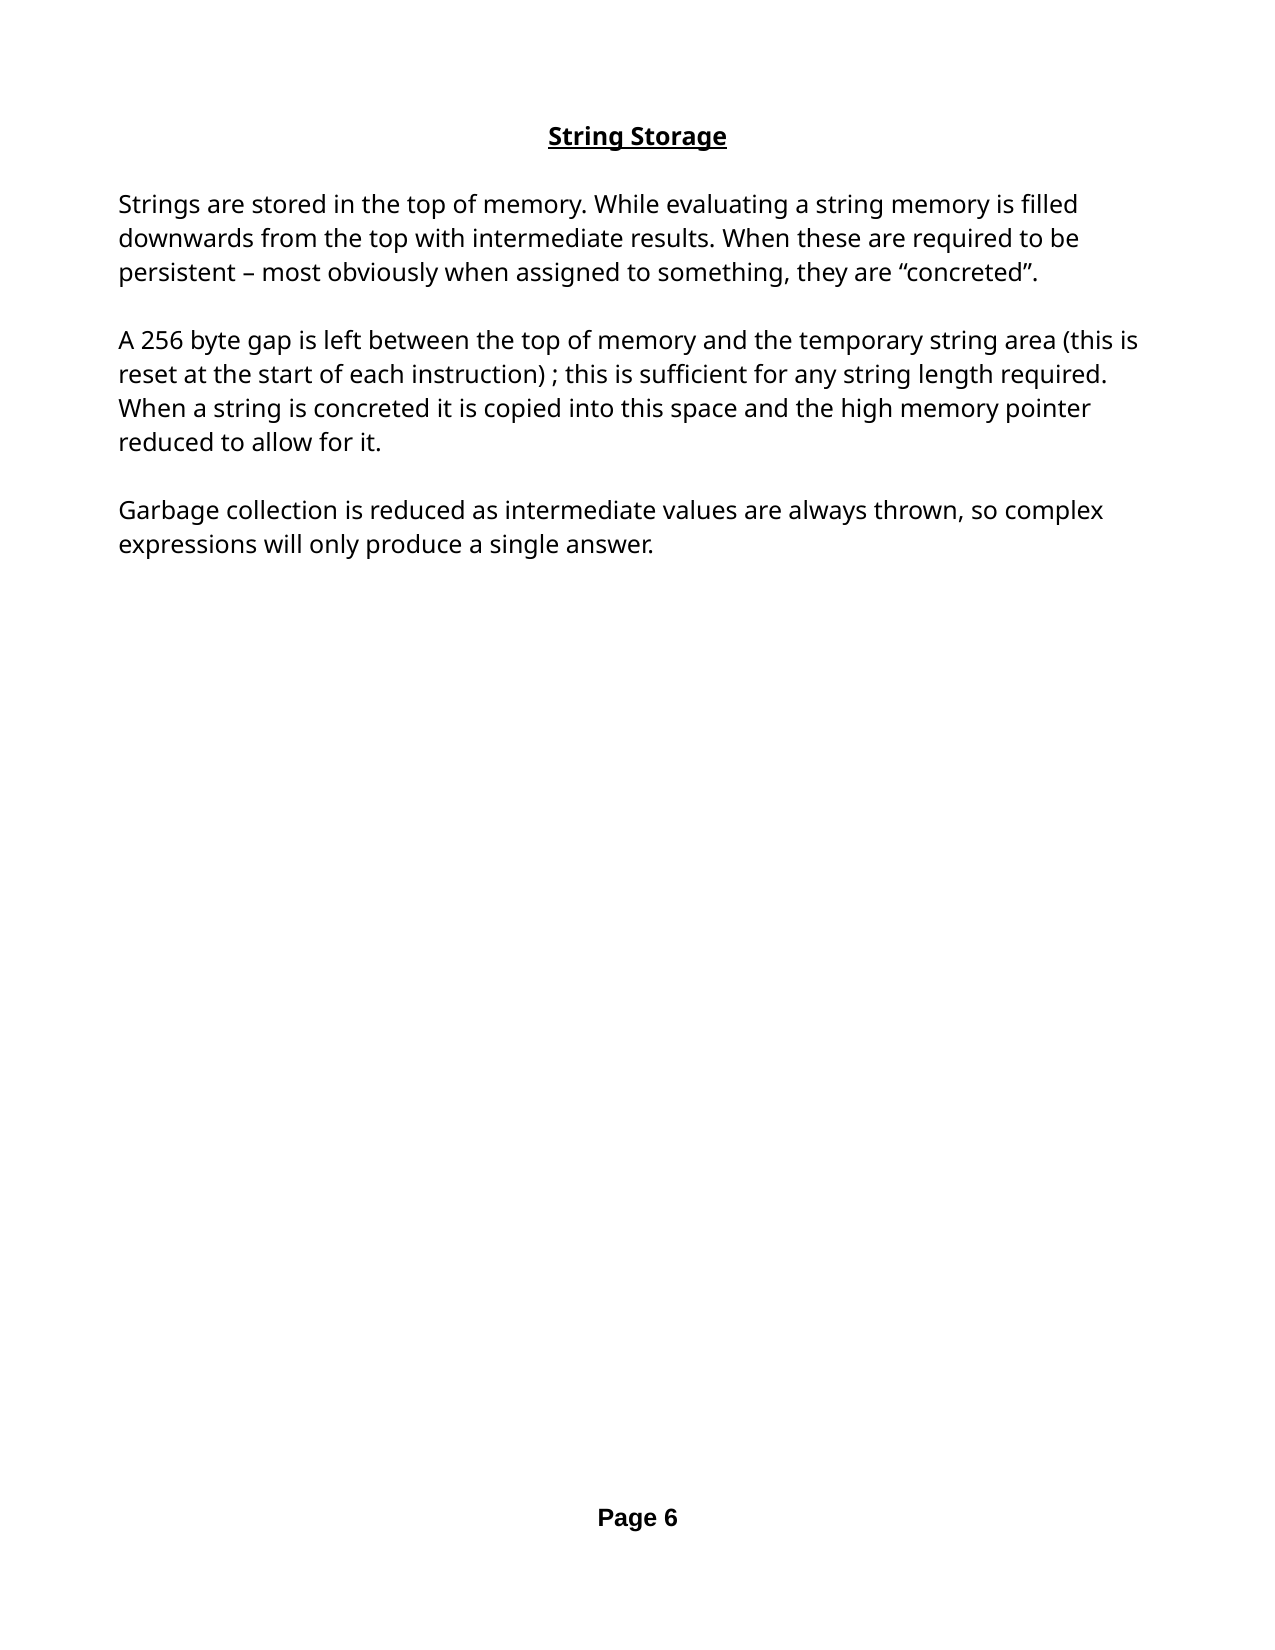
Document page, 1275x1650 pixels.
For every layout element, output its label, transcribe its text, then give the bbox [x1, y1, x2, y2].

text A 256 byte gap is left between the top of memory and the temporary string area (this is reset at the start of each instruction) ; this is sufficient for any string length required. When a string is concreted it is copied into this space and the high memory pointer reduced to allow for it. [118, 322, 1157, 459]
text Strings are stored in the top of memory. While evaluating a string memory is filled downwards from the top with intermediate results. When these are required to be persistent – most obviously when assigned to something, they are “concreted”. [118, 186, 1157, 288]
text String Storage [118, 118, 1157, 152]
text Garbage collection is reduced as intermediate values are always thrown, so complex expressions will only produce a single answer. [118, 493, 1157, 561]
